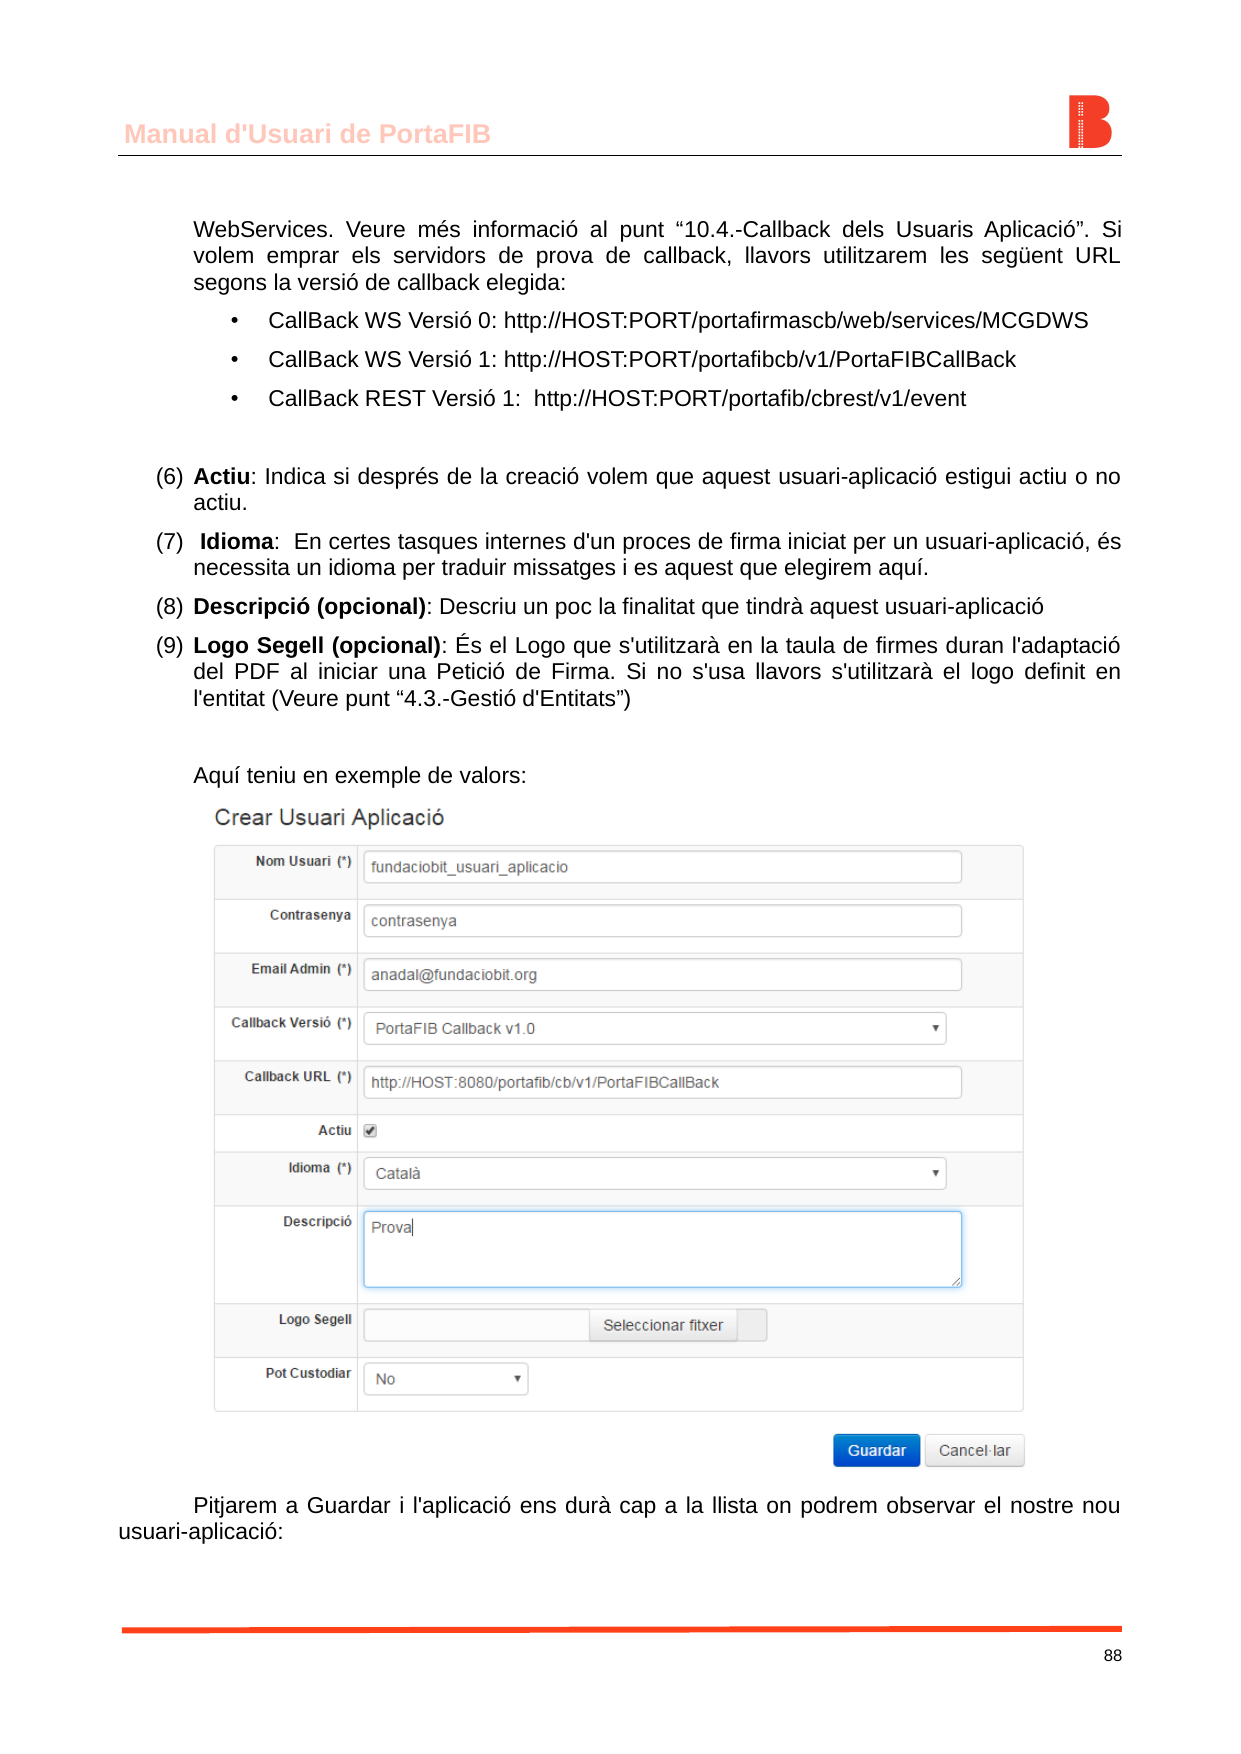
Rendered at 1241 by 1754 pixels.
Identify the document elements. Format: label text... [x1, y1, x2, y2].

text Pitjarem a Guardar i l'aplicació ens durà cap a la llista on podrem observar el nostre nou usuari-aplicació: [118, 1492, 1122, 1544]
picture [204, 801, 1036, 1479]
picture [1063, 94, 1117, 150]
text Aquí teniu en exemple de valors: [118, 762, 1122, 789]
list CallBack REST Versió 1: http://HOST:PORT/portafib/cbrest/v1/event [231, 385, 1122, 411]
list Logo Segell (opcional): És el Logo que s'utilitzarà en la taula de firmes duran l'adaptació del PDF al iniciar una Petició de Firma. Si no s'usa llavors s'utilitzarà el logo definit en l'entitat (Veure punt “4.3.-Gestió d'Entitats”) [156, 632, 1122, 711]
list CallBack WS Versió 1: http://HOST:PORT/portafibcb/v1/PortaFIBCallBack [231, 346, 1122, 372]
list Idioma: En certes tasques internes d'un proces de firma iniciat per un usuari-aplicació, és necessita un idioma per traduir missatges i es aquest que elegirem aquí. [156, 528, 1122, 581]
list WebServices. Veure més informació al punt “10.4.-Callback dels Usuaris Aplicació”. Si volem emprar els servidors de prova de callback, llavors utilitzarem les següent URL segons la versió de callback elegida: [156, 216, 1122, 295]
list Actiu: Indica si després de la creació volem que aquest usuari-aplicació estigui actiu o no actiu. [156, 463, 1122, 515]
list CallBack WS Versió 0: http://HOST:PORT/portafirmascb/web/services/MCGDWS [231, 307, 1122, 334]
list Descripció (opcional): Descriu un poc la finalitat que tindrà aquest usuari-aplicació [156, 593, 1122, 619]
